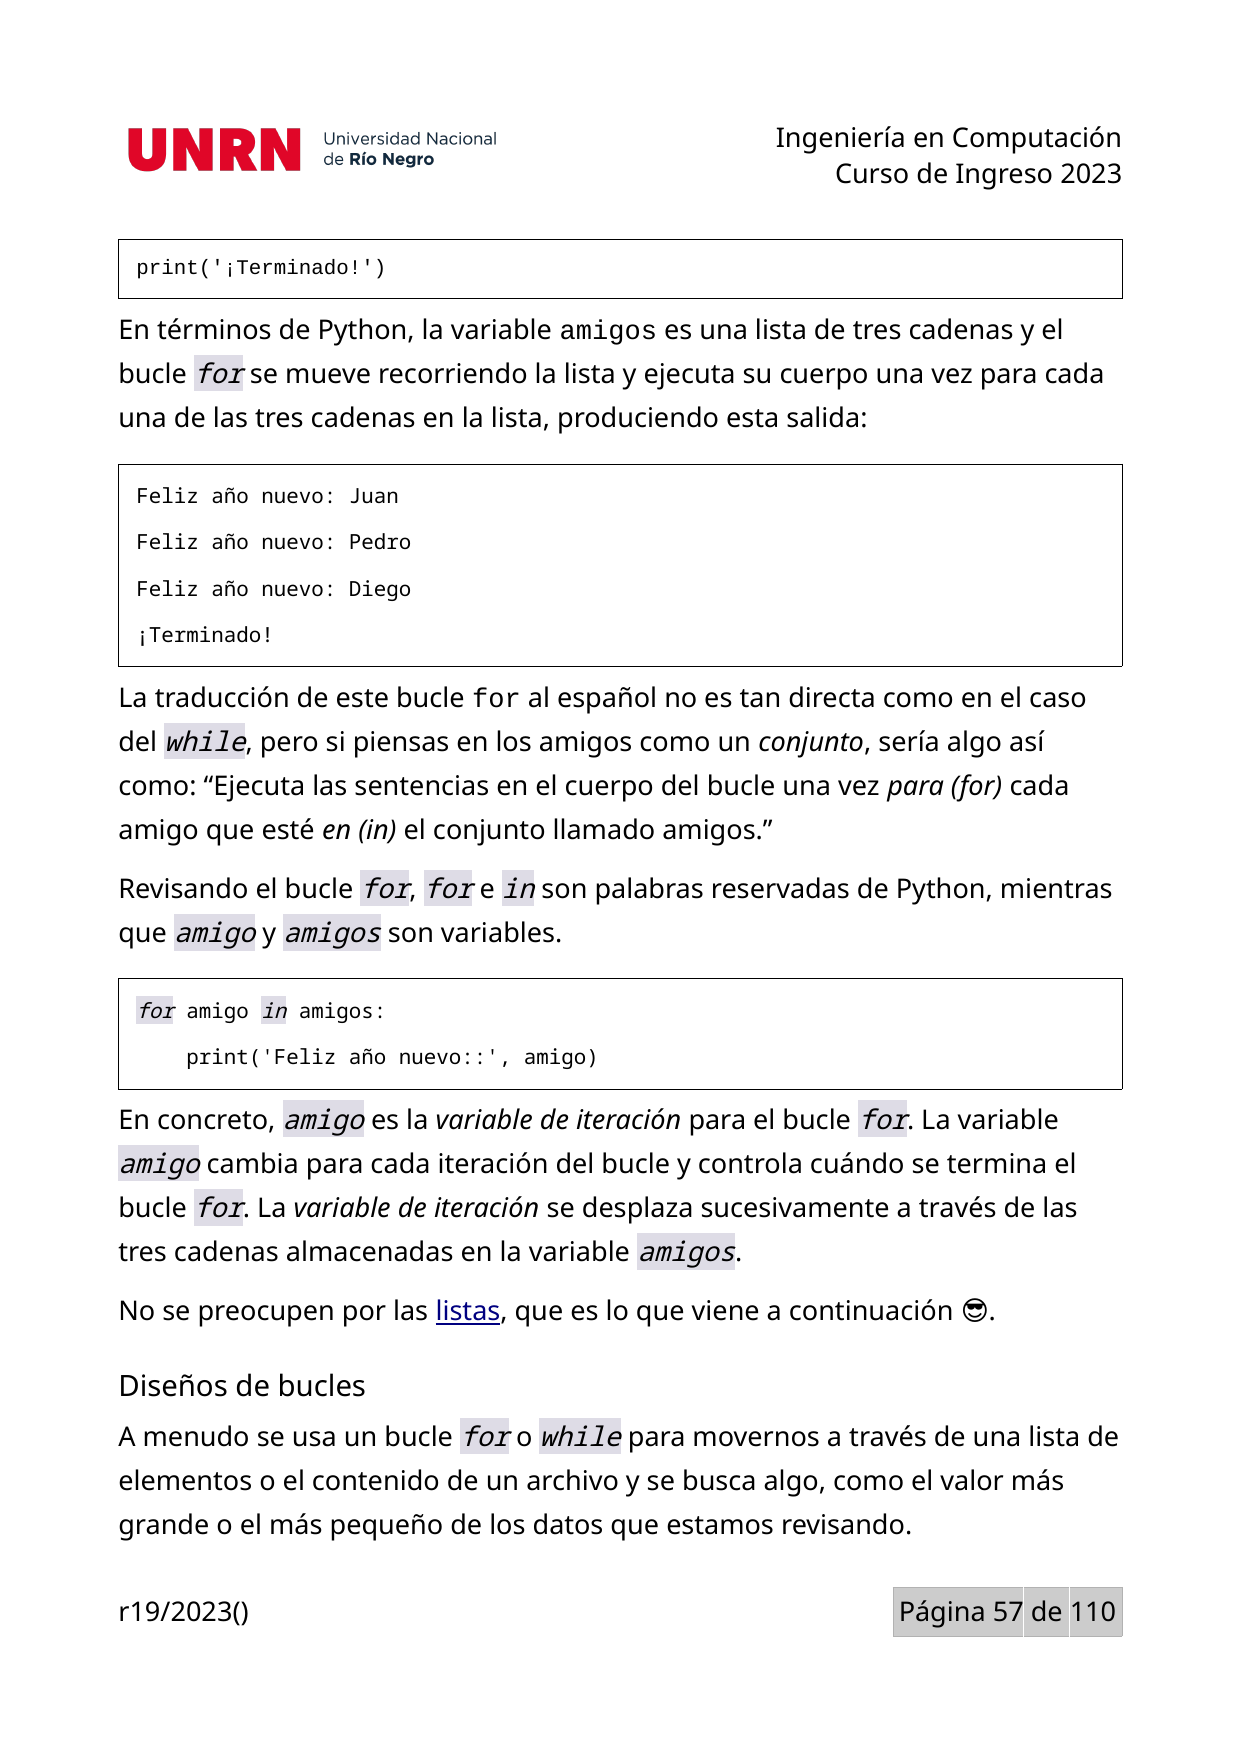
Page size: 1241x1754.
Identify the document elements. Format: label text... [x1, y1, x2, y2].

text print('Feliz año nuevo::', amigo) [119, 1024, 1122, 1089]
text Revisando el bucle for, for e in son palabras reservadas de Python, mientras que amigo y amigos son variables. [118, 869, 1122, 951]
text print('¡Terminado!') [119, 240, 1122, 298]
text ¡Terminado! [119, 602, 1122, 666]
text En concreto, amigo es la variable de iteración para el bucle for. La variable amigo cambia para cada iteración del bucle y controla cuándo se termina el bucle for. La variable de iteración se desplaza sucesivamente a través de las tres cadenas almacenadas en la variable amigos. [118, 1100, 1122, 1270]
text Feliz año nuevo: Diego [119, 556, 1122, 602]
text No se preocupen por las listas, que es lo que viene a continuación 😎. [118, 1292, 1122, 1328]
picture [118, 118, 505, 180]
text for amigo in amigos: [119, 979, 1122, 1024]
text Feliz año nuevo: Juan [119, 465, 1122, 510]
text A menudo se usa un bucle for o while para movernos a través de una lista de elementos o el contenido de un archivo y se busca algo, como el valor más grande o el más pequeño de los datos que estamos revisando. [118, 1417, 1122, 1543]
text La traducción de este bucle for al español no es tan directa como en el caso del while, pero si piensas en los amigos como un conjunto, sería algo así como: “Ejecuta las sentencias en el cuerpo del bucle una vez para (for) cada amigo que esté en (in) el conjunto llamado amigos.” [118, 678, 1122, 848]
subtitle Diseños de bucles [118, 1365, 1122, 1405]
text En términos de Python, la variable amigos es una lista de tres cadenas y el bucle for se mueve recorriendo la lista y ejecuta su cuerpo una vez para cada una de las tres cadenas en la lista, produciendo esta salida: [118, 310, 1122, 436]
text Feliz año nuevo: Pedro [119, 510, 1122, 556]
